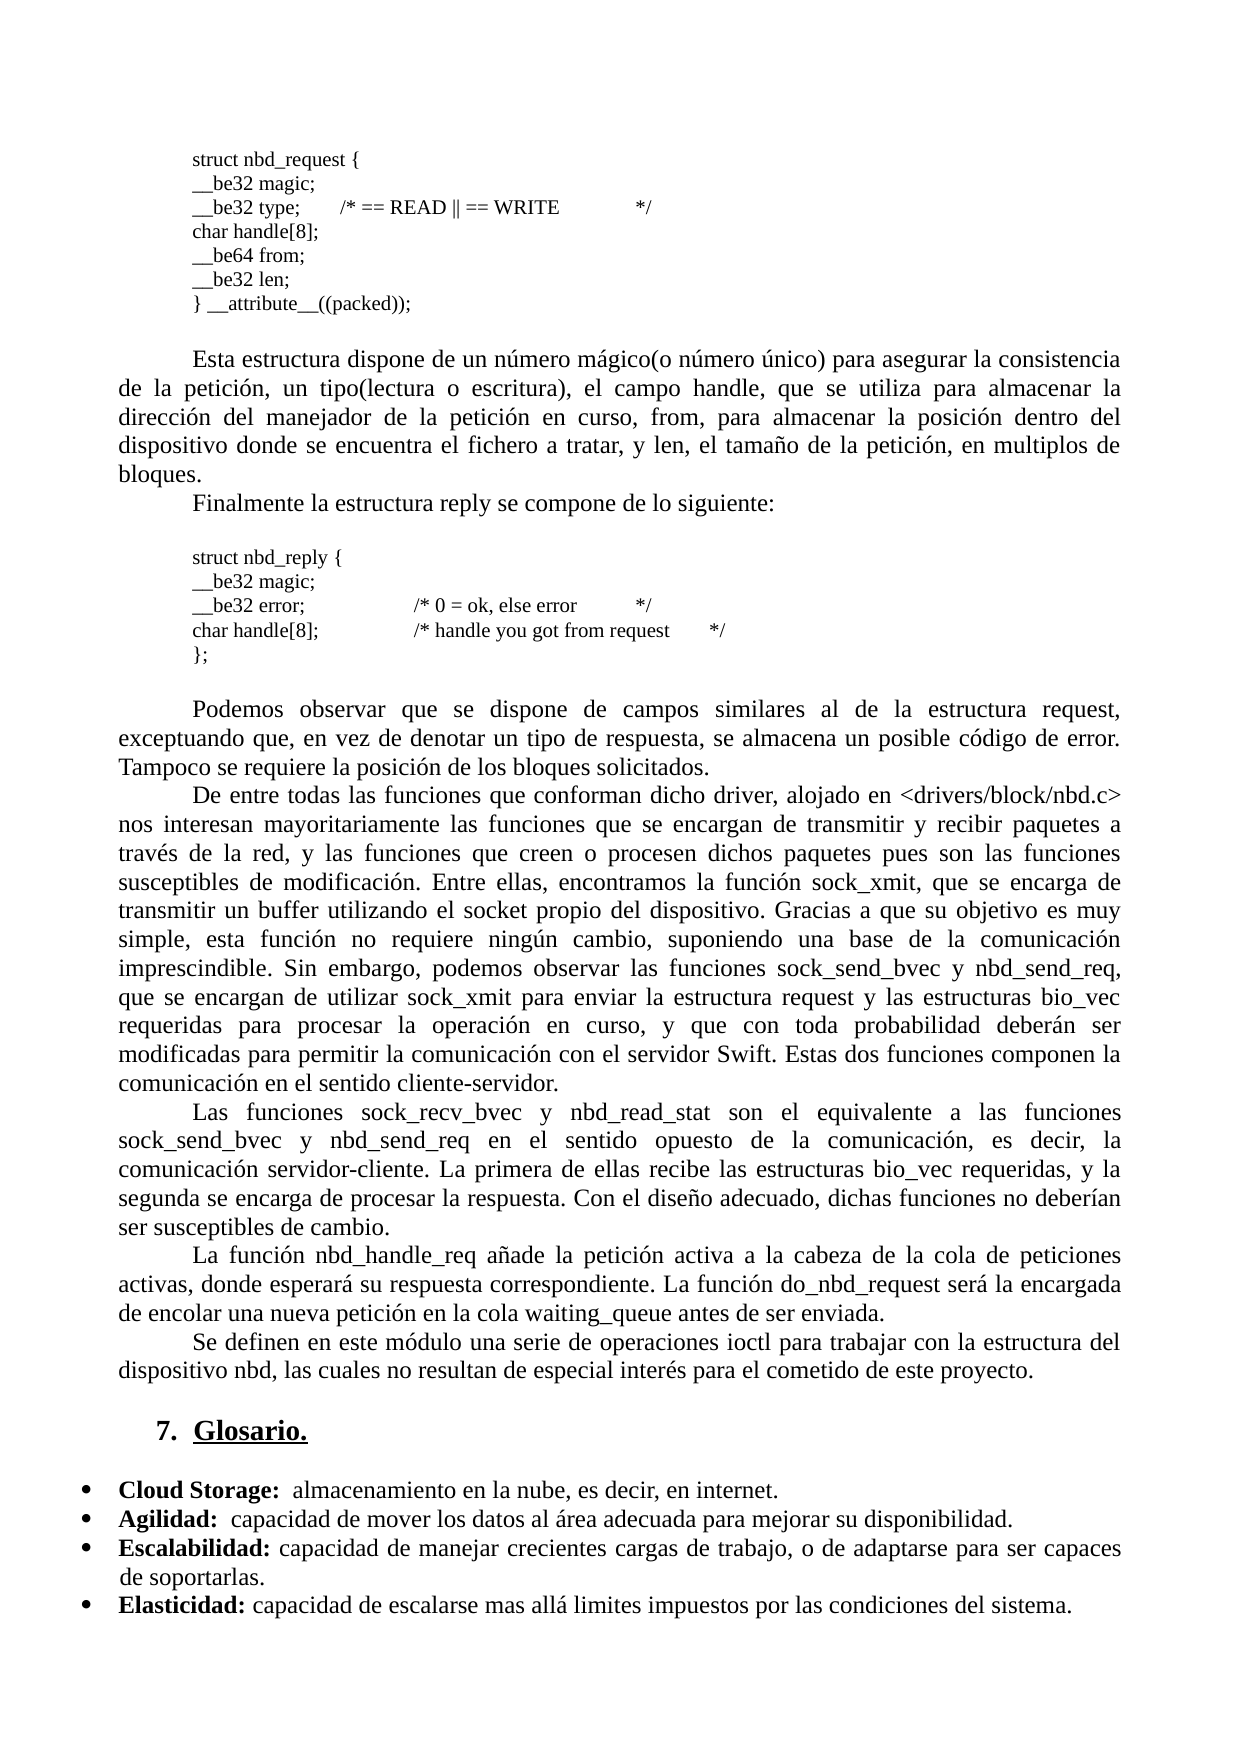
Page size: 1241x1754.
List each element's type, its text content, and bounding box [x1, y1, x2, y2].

text __be32 error; /* 0 = ok, else error */ [118, 593, 1122, 617]
text __be32 magic; [118, 171, 1122, 195]
text Las funciones sock_recv_bvec y nbd_read_stat son el equivalente a las funciones sock_send_bvec y nbd_send_req en el sentido opuesto de la comunicación, es decir, la comunicación servidor-cliente. La primera de ellas recibe las estructuras bio_vec requeridas, y la segunda se encarga de procesar la respuesta. Con el diseño adecuado, dichas funciones no deberían ser susceptibles de cambio. [118, 1097, 1122, 1241]
text La función nbd_handle_req añade la petición activa a la cabeza de la cola de peticiones activas, donde esperará su respuesta correspondiente. La función do_nbd_request será la encargada de encolar una nueva petición en la cola waiting_queue antes de ser enviada. [118, 1241, 1122, 1327]
text De entre todas las funciones que conforman dicho driver, alojado en <drivers/block/nbd.c> nos interesan mayoritariamente las funciones que se encargan de transmitir y recibir paquetes a través de la red, y las funciones que creen o procesen dichos paquetes pues son las funciones susceptibles de modificación. Entre ellas, encontramos la función sock_xmit, que se encarga de transmitir un buffer utilizando el socket propio del dispositivo. Gracias a que su objetivo es muy simple, esta función no requiere ningún cambio, suponiendo una base de la comunicación imprescindible. Sin embargo, podemos observar las funciones sock_send_bvec y nbd_send_req, que se encargan de utilizar sock_xmit para enviar la estructura request y las estructuras bio_vec requeridas para procesar la operación en curso, y que con toda probabilidad deberán ser modificadas para permitir la comunicación con el servidor Swift. Estas dos funciones componen la comunicación en el sentido cliente-servidor. [118, 781, 1122, 1097]
text char handle[8]; /* handle you got from request */ [118, 617, 1122, 642]
text struct nbd_reply { [118, 545, 1122, 569]
text Finalmente la estructura reply se compone de lo siguiente: [118, 488, 1122, 517]
text Se definen en este módulo una serie de operaciones ioctl para trabajar con la estructura del dispositivo nbd, las cuales no resultan de especial interés para el cometido de este proyecto. [118, 1327, 1122, 1384]
text }; [118, 642, 1122, 666]
text } __attribute__((packed)); [118, 291, 1122, 315]
text __be32 type; /* == READ || == WRITE */ [118, 195, 1122, 219]
text struct nbd_request { [118, 147, 1122, 171]
text Esta estructura dispone de un número mágico(o número único) para asegurar la consistencia de la petición, un tipo(lectura o escritura), el campo handle, que se utiliza para almacenar la dirección del manejador de la petición en curso, from, para almacenar la posición dentro del dispositivo donde se encuentra el fichero a tratar, y len, el tamaño de la petición, en multiplos de bloques. [118, 344, 1122, 488]
text __be32 len; [118, 267, 1122, 291]
text char handle[8]; [118, 219, 1122, 243]
text __be32 magic; [118, 569, 1122, 593]
list Glosario. [156, 1413, 1122, 1447]
text Podemos observar que se dispone de campos similares al de la estructura request, exceptuando que, en vez de denotar un tipo de respuesta, se almacena un posible código de error. Tampoco se requiere la posición de los bloques solicitados. [118, 694, 1122, 781]
text __be64 from; [118, 243, 1122, 267]
list Cloud Storage: almacenamiento en la nube, es decir, en internet. [82, 1475, 1122, 1504]
list Agilidad: capacidad de mover los datos al área adecuada para mejorar su disponibilidad. [82, 1504, 1122, 1533]
list Elasticidad: capacidad de escalarse mas allá limites impuestos por las condiciones del sistema. [82, 1590, 1122, 1619]
list Escalabilidad: capacidad de manejar crecientes cargas de trabajo, o de adaptarse para ser capaces de soportarlas. [82, 1533, 1122, 1590]
